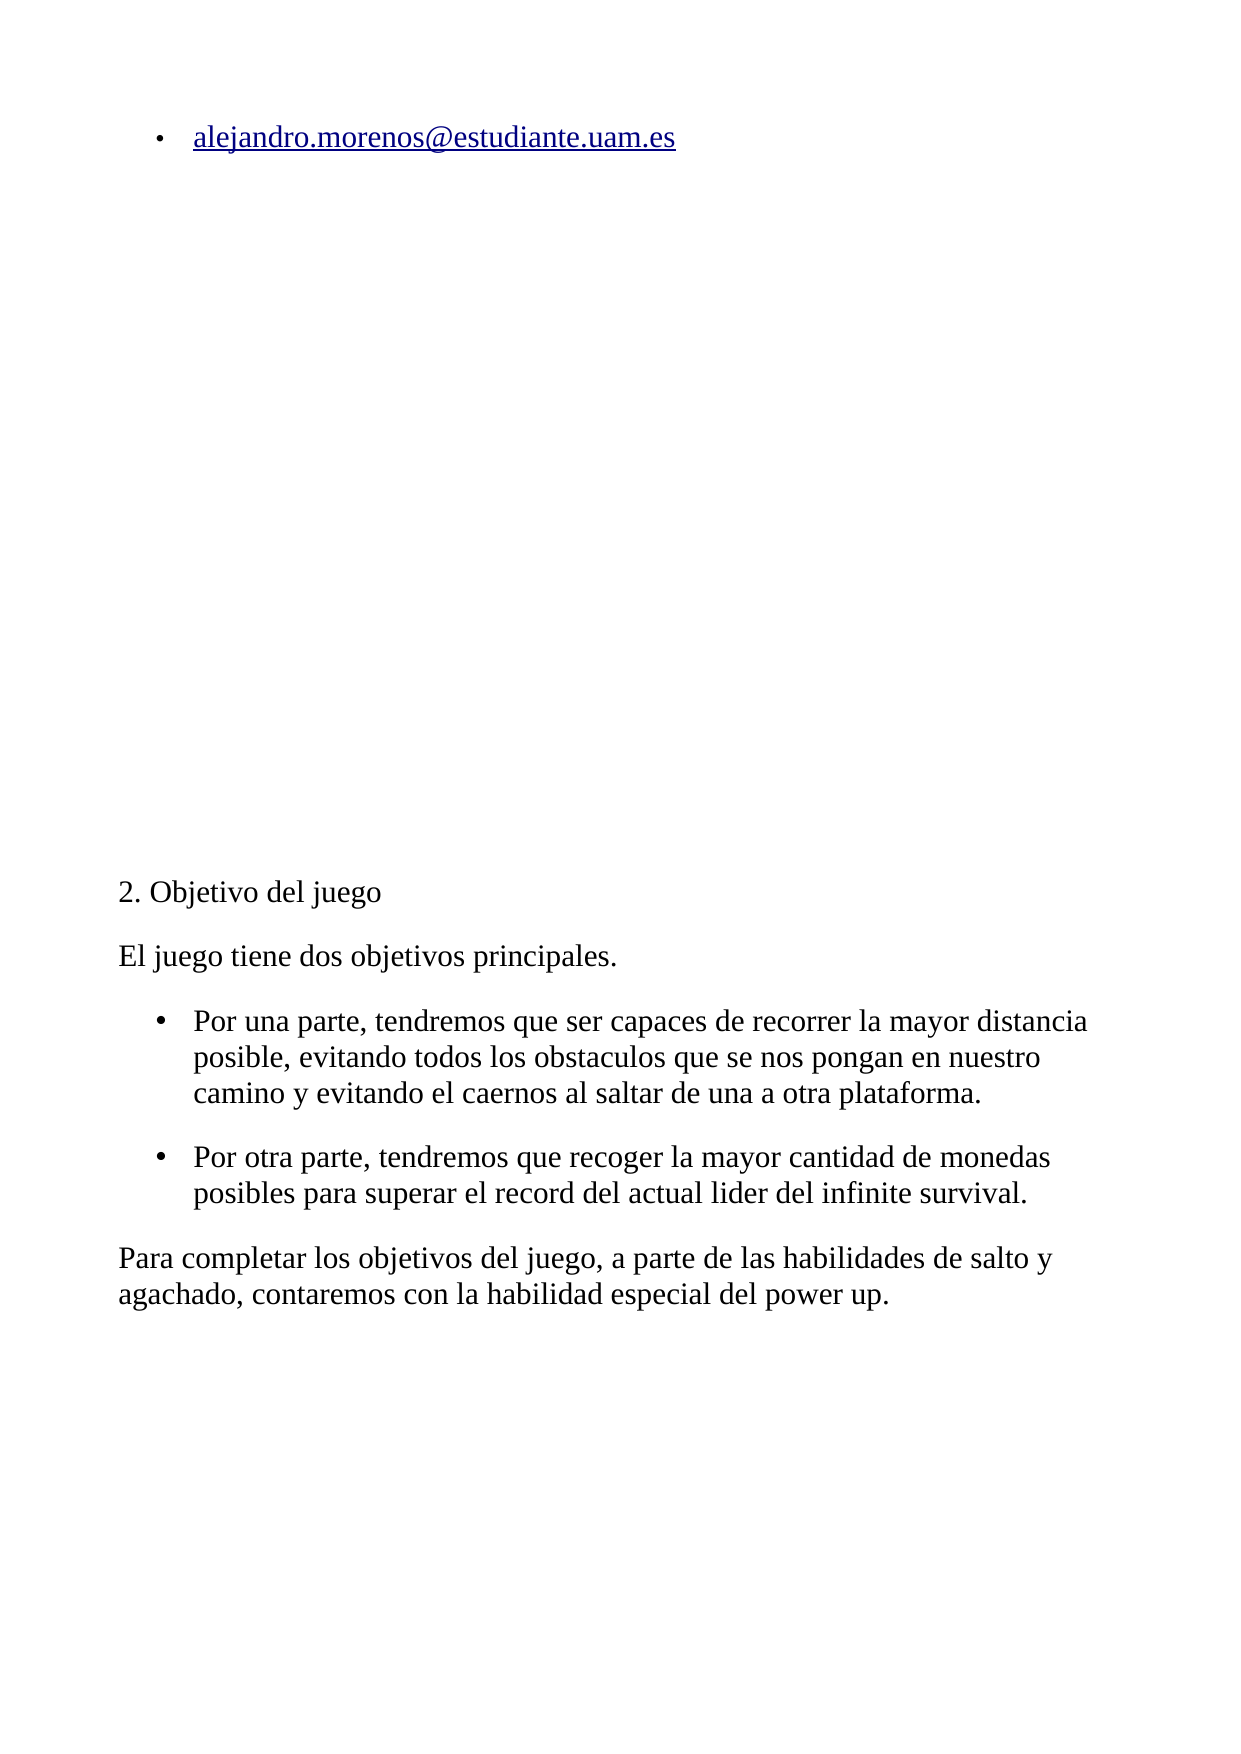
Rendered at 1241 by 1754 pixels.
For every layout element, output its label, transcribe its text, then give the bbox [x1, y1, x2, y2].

text 2. Objetivo del juego [118, 873, 1122, 909]
text Para completar los objetivos del juego, a parte de las habilidades de salto y agachado, contaremos con la habilidad especial del power up. [118, 1239, 1122, 1311]
text El juego tiene dos objetivos principales. [118, 937, 1122, 973]
list alejandro.morenos@estudiante.uam.es [156, 118, 1122, 154]
list Por otra parte, tendremos que recoger la mayor cantidad de monedas posibles para superar el record del actual lider del infinite survival. [156, 1139, 1122, 1211]
list Por una parte, tendremos que ser capaces de recorrer la mayor distancia posible, evitando todos los obstaculos que se nos pongan en nuestro camino y evitando el caernos al saltar de una a otra plataforma. [156, 1002, 1122, 1110]
